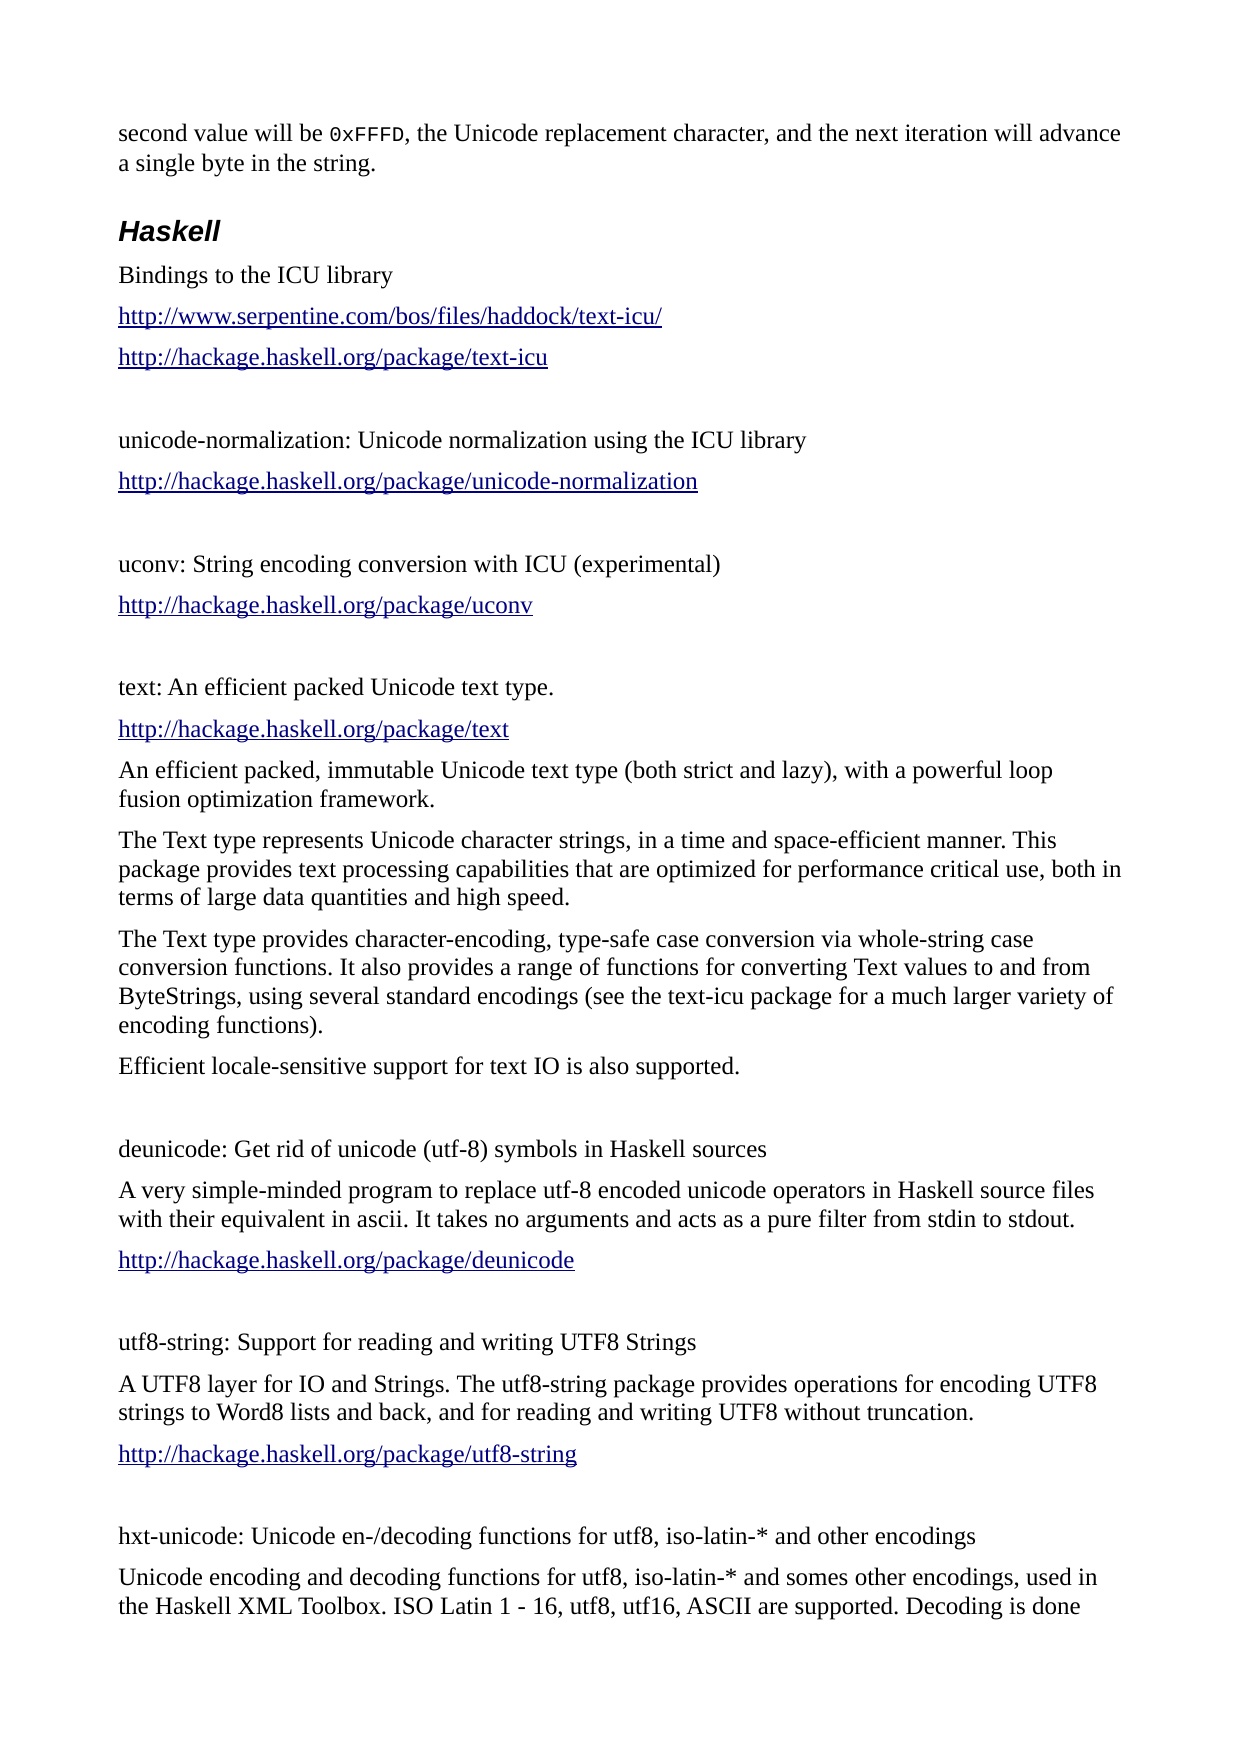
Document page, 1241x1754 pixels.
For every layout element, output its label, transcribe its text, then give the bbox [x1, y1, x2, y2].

subtitle Haskell [118, 214, 1122, 247]
text Unicode encoding and decoding functions for utf8, iso-latin-* and somes other encodings, used in the Haskell XML Toolbox. ISO Latin 1 - 16, utf8, utf16, ASCII are supported. Decoding is done [118, 1562, 1122, 1620]
text http://hackage.haskell.org/package/utf8-string [118, 1439, 1122, 1467]
text The Text type provides character-encoding, type-safe case conversion via whole-string case conversion functions. It also provides a range of functions for converting Text values to and from ByteStrings, using several standard encodings (see the text-icu package for a much larger variety of encoding functions). [118, 924, 1122, 1039]
text Efficient locale-sensitive support for text IO is also supported. [118, 1051, 1122, 1080]
text uconv: String encoding conversion with ICU (experimental) [118, 549, 1122, 577]
text deunicode: Get rid of unicode (utf-8) symbols in Haskell sources [118, 1134, 1122, 1162]
text utf8-string: Support for reading and writing UTF8 Strings [118, 1327, 1122, 1356]
text A very simple-minded program to replace utf-8 encoded unicode operators in Haskell source files with their equivalent in ascii. It takes no arguments and acts as a pure filter from stdin to stdout. [118, 1175, 1122, 1232]
text unicode-normalization: Unicode normalization using the ICU library [118, 425, 1122, 454]
text http://www.serpentine.com/bos/files/haddock/text-icu/ [118, 301, 1122, 330]
text http://hackage.haskell.org/package/text-icu [118, 342, 1122, 371]
text text: An efficient packed Unicode text type. [118, 672, 1122, 701]
text http://hackage.haskell.org/package/deunicode [118, 1245, 1122, 1274]
text A UTF8 layer for IO and Strings. The utf8-string package provides operations for encoding UTF8 strings to Word8 lists and back, and for reading and writing UTF8 without truncation. [118, 1369, 1122, 1426]
text An efficient packed, immutable Unicode text type (both strict and lazy), with a powerful loop fusion optimization framework. [118, 755, 1122, 812]
text http://hackage.haskell.org/package/unicode-normalization [118, 466, 1122, 495]
text http://hackage.haskell.org/package/uconv [118, 590, 1122, 619]
text The Text type represents Unicode character strings, in a time and space-efficient manner. This package provides text processing capabilities that are optimized for performance critical use, both in terms of large data quantities and high speed. [118, 825, 1122, 911]
text Bindings to the ICU library [118, 260, 1122, 289]
text http://hackage.haskell.org/package/text [118, 714, 1122, 742]
text hxt-unicode: Unicode en-/decoding functions for utf8, iso-latin-* and other encodings [118, 1521, 1122, 1550]
text second value will be 0xFFFD, the Unicode replacement character, and the next iteration will advance a single byte in the string. [118, 118, 1122, 176]
